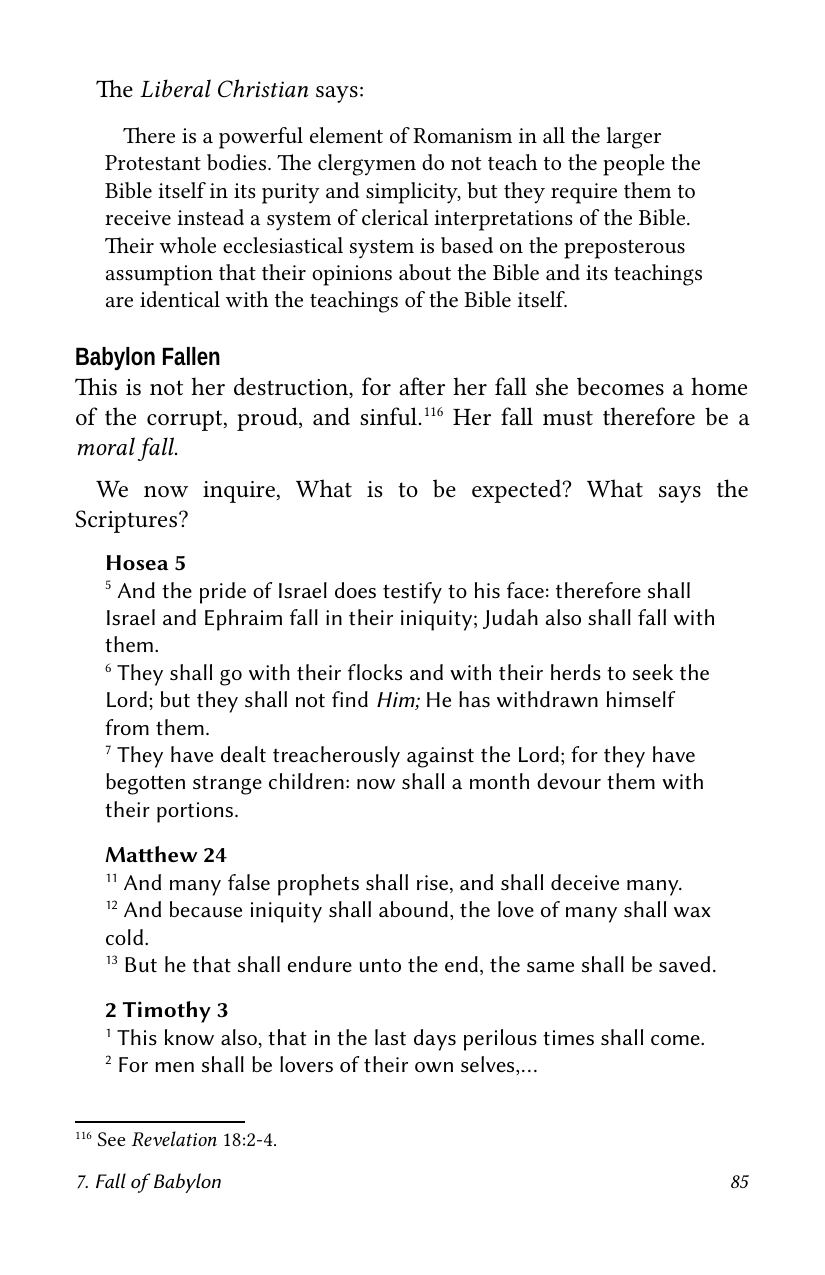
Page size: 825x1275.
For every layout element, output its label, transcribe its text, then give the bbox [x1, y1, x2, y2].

text We now inquire, What is to be expected? What says the Scriptures? [75, 475, 750, 533]
text This is not her destruction, for after her fall she becomes a home of the corrupt, proud, and sinful. Her fall must therefore be a moral fall. [75, 373, 750, 462]
text 1 This know also, that in the last days perilous times shall come. [105, 1025, 720, 1051]
text The Liberal Christian says: [75, 75, 750, 103]
text Hosea 5 [105, 550, 750, 576]
text There is a powerful element of Romanism in all the larger Protestant bodies. The clergymen do not teach to the people the Bible itself in its purity and simplicity, but they require them to receive instead a system of clerical interpretations of the Bible. Their whole ecclesiastical system is based on the preposterous assumption that their opinions about the Bible and its teachings are identical with the teachings of the Bible itself. [105, 123, 720, 313]
text 2 For men shall be lovers of their own selves,… [105, 1052, 720, 1078]
text See Revelation 18:2-4. [75, 1128, 750, 1152]
text 2 Timothy 3 [105, 997, 750, 1023]
text 6 They shall go with their flocks and with their herds to seek the Lord; but they shall not find Him; He has withdrawn himself from them. [105, 660, 720, 741]
text 7 They have dealt treacherously against the Lord; for they have begotten strange children: now shall a month devour them with their portions. [105, 742, 720, 823]
text 5 And the pride of Israel does testify to his face: therefore shall Israel and Ephraim fall in their iniquity; Judah also shall fall with them. [105, 577, 720, 658]
subtitle Babylon Fallen [75, 342, 750, 370]
text 11 And many false prophets shall rise, and shall deceive many. [105, 869, 720, 896]
text 13 But he that shall endure unto the end, the same shall be saved. [105, 952, 720, 978]
text Matthew 24 [105, 842, 750, 868]
text 12 And because iniquity shall abound, the love of many shall wax cold. [105, 897, 720, 951]
